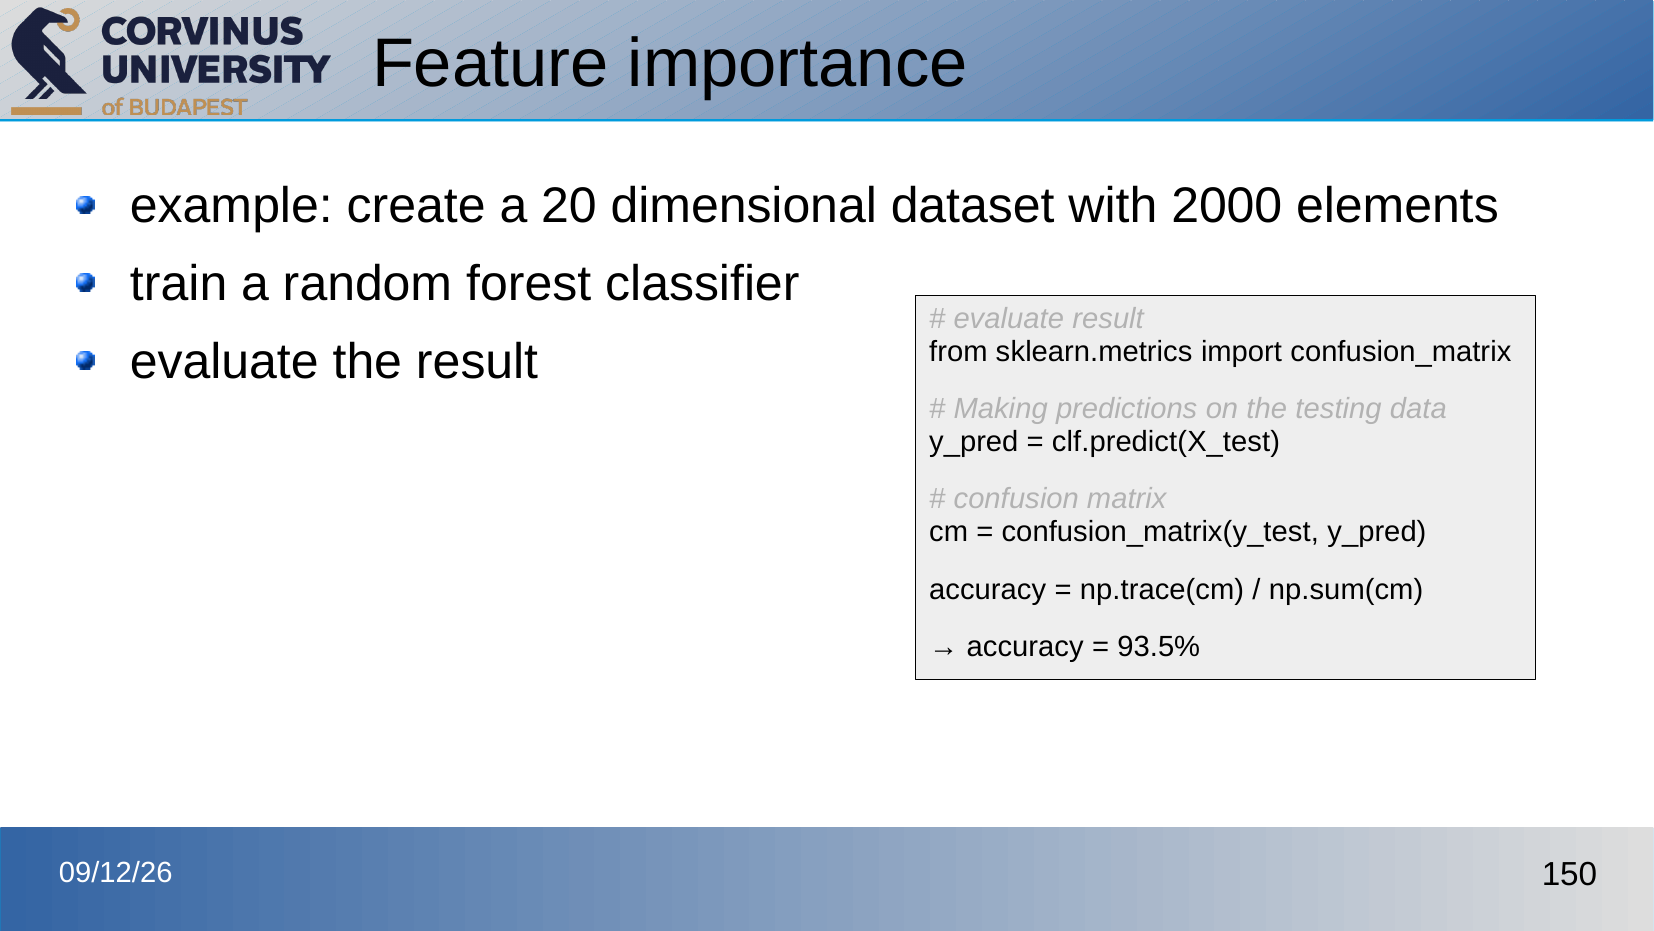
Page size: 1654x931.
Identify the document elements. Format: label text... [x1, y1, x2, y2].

title Feature importance [372, 23, 1625, 103]
text_box # evaluate result from sklearn.metrics import confusion_matrix # Making predictions on the testing data y_pred = clf.predict(X_test) # confusion matrix cm = confusion_matrix(y_test, y_pred) accuracy = np.trace(cm) / np.sum(cm) → accuracy = 93.5% [915, 295, 1536, 680]
picture [11, 7, 331, 115]
picture [76, 351, 95, 370]
list example: create a 20 dimensional dataset with 2000 elements train a random forest classifier evaluate the result [59, 177, 1595, 296]
